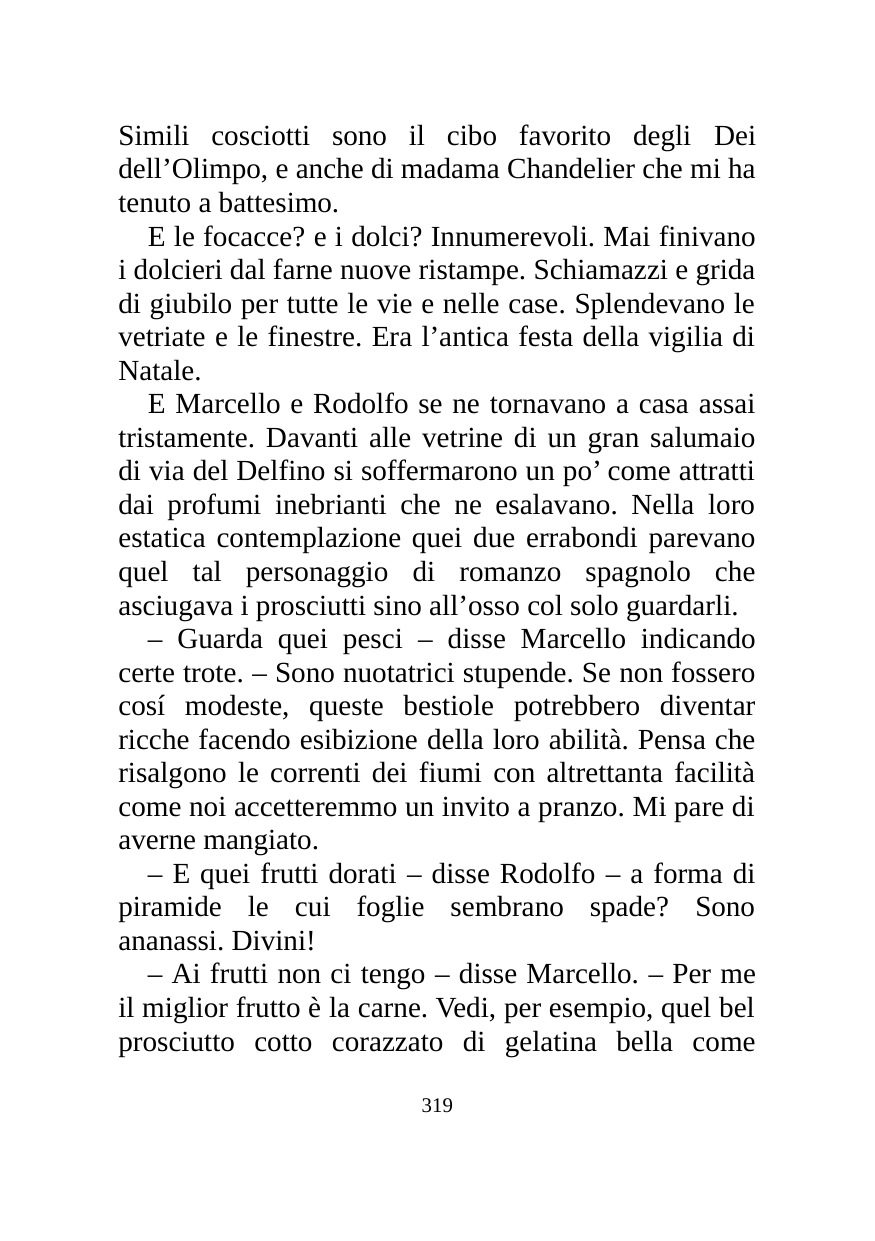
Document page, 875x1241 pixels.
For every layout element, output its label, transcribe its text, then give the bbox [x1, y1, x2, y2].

text ‒ Guarda quei pesci ‒ disse Marcello indicando certe trote. ‒ Sono nuotatrici stupende. Se non fossero cosí modeste, queste bestiole potrebbero diventar ricche facendo esibizione della loro abilità. Pensa che risalgono le correnti dei fiumi con altrettanta facilità come noi accetteremmo un invito a pranzo. Mi pare di averne mangiato. [118, 621, 756, 856]
text ‒ E quei frutti dorati ‒ disse Rodolfo ‒ a forma di piramide le cui foglie sembrano spade? Sono ananassi. Divini! [118, 856, 756, 957]
text ‒ Ai frutti non ci tengo ‒ disse Marcello. ‒ Per me il miglior frutto è la carne. Vedi, per esempio, quel bel prosciutto cotto corazzato di gelatina bella come [118, 957, 756, 1057]
text E Marcello e Rodolfo se ne tornavano a casa assai tristamente. Davanti alle vetrine di un gran salumaio di via del Delfino si soffermarono un po’ come attratti dai profumi inebrianti che ne esalavano. Nella loro estatica contemplazione quei due errabondi parevano quel tal personaggio di romanzo spagnolo che asciugava i prosciutti sino all’osso col solo guardarli. [118, 386, 756, 621]
text Simili cosciotti sono il cibo favorito degli Dei dell’Olimpo, e anche di madama Chandelier che mi ha tenuto a battesimo. [118, 118, 756, 219]
text E le focacce? e i dolci? Innumerevoli. Mai finivano i dolcieri dal farne nuove ristampe. Schiamazzi e grida di giubilo per tutte le vie e nelle case. Splendevano le vetriate e le finestre. Era l’antica festa della vigilia di Natale. [118, 219, 756, 386]
